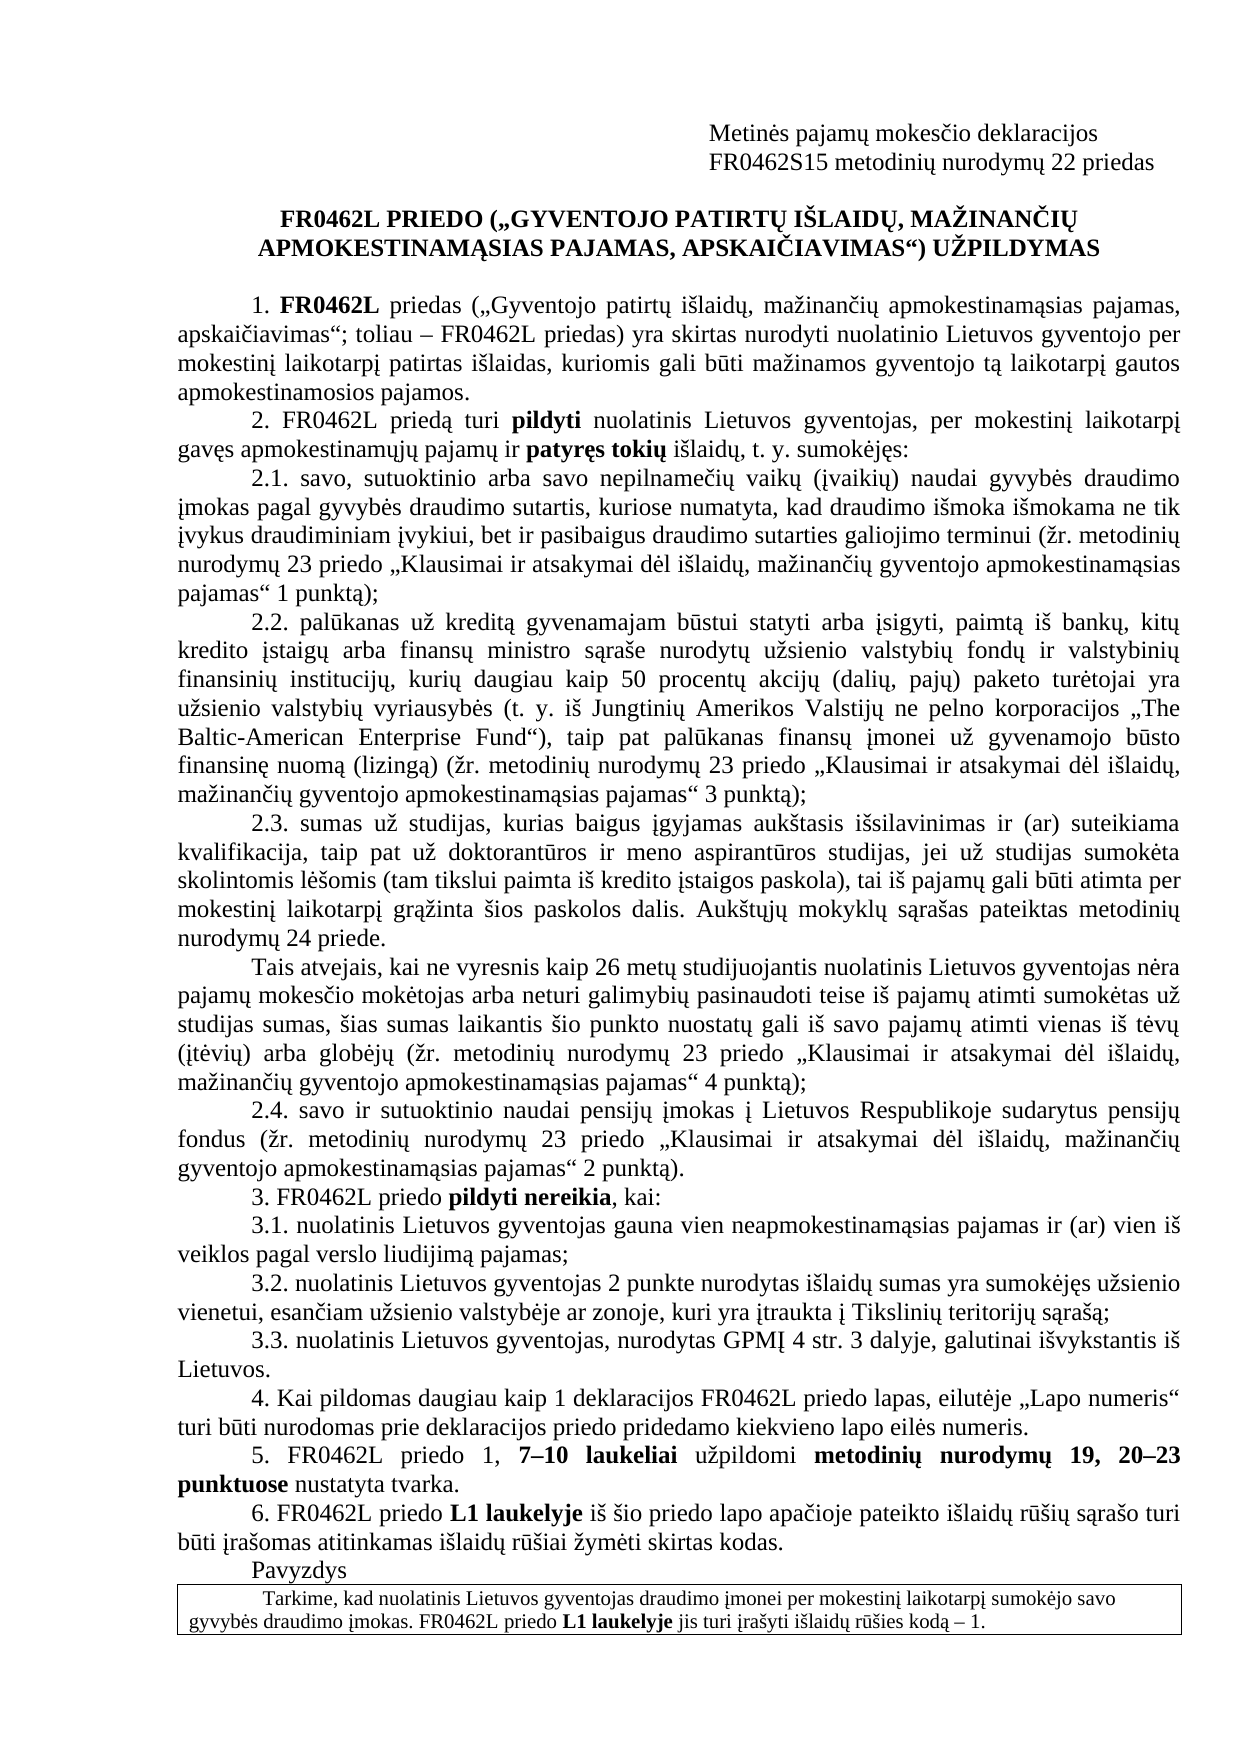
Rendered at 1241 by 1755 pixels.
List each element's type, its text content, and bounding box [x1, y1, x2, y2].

text 2.1. savo, sutuoktinio arba savo nepilnamečių vaikų (įvaikių) naudai gyvybės draudimo įmokas pagal gyvybės draudimo sutartis, kuriose numatyta, kad draudimo išmoka išmokama ne tik įvykus draudiminiam įvykiui, bet ir pasibaigus draudimo sutarties galiojimo terminui (žr. metodinių nurodymų 23 priedo „Klausimai ir atsakymai dėl išlaidų, mažinančių gyventojo apmokestinamąsias pajamas“ 1 punktą); [177, 463, 1181, 607]
text 6. FR0462L priedo L1 laukelyje iš šio priedo lapo apačioje pateikto išlaidų rūšių sąrašo turi būti įrašomas atitinkamas išlaidų rūšiai žymėti skirtas kodas. [177, 1498, 1181, 1556]
text 3.3. nuolatinis Lietuvos gyventojas, nurodytas GPMĮ 4 str. 3 dalyje, galutinai išvykstantis iš Lietuvos. [177, 1326, 1181, 1383]
text 2. FR0462L priedą turi pildyti nuolatinis Lietuvos gyventojas, per mokestinį laikotarpį gavęs apmokestinamųjų pajamų ir patyręs tokių išlaidų, t. y. sumokėjęs: [177, 406, 1181, 463]
text Tais atvejais, kai ne vyresnis kaip 26 metų studijuojantis nuolatinis Lietuvos gyventojas nėra pajamų mokesčio mokėtojas arba neturi galimybių pasinaudoti teise iš pajamų atimti sumokėtas už studijas sumas, šias sumas laikantis šio punkto nuostatų gali iš savo pajamų atimti vienas iš tėvų (įtėvių) arba globėjų (žr. metodinių nurodymų 23 priedo „Klausimai ir atsakymai dėl išlaidų, mažinančių gyventojo apmokestinamąsias pajamas“ 4 punktą); [177, 952, 1181, 1096]
text 1. FR0462L priedas („Gyventojo patirtų išlaidų, mažinančių apmokestinamąsias pajamas, apskaičiavimas“; toliau – FR0462L priedas) yra skirtas nurodyti nuolatinio Lietuvos gyventojo per mokestinį laikotarpį patirtas išlaidas, kuriomis gali būti mažinamos gyventojo tą laikotarpį gautos apmokestinamosios pajamos. [177, 291, 1181, 406]
text 2.3. sumas už studijas, kurias baigus įgyjamas aukštasis išsilavinimas ir (ar) suteikiama kvalifikacija, taip pat už doktorantūros ir meno aspirantūros studijas, jei už studijas sumokėta skolintomis lėšomis (tam tikslui paimta iš kredito įstaigos paskola), tai iš pajamų gali būti atimta per mokestinį laikotarpį grąžinta šios paskolos dalis. Aukštųjų mokyklų sąrašas pateiktas metodinių nurodymų 24 priede. [177, 808, 1181, 952]
text Metinės pajamų mokesčio deklaracijos [177, 118, 1181, 147]
text 5. FR0462L priedo 1, 7–10 laukeliai užpildomi metodinių nurodymų 19, 20–23 punktuose nustatyta tvarka. [177, 1441, 1181, 1498]
text 4. Kai pildomas daugiau kaip 1 deklaracijos FR0462L priedo lapas, eilutėje „Lapo numeris“ turi būti nurodomas prie deklaracijos priedo pridedamo kiekvieno lapo eilės numeris. [177, 1383, 1181, 1441]
table_header Tarkime, kad nuolatinis Lietuvos gyventojas draudimo įmonei per mokestinį laikotarpį sumokėjo savo gyvybės draudimo įmokas. FR0462L priedo L1 laukelyje jis turi įrašyti išlaidų rūšies kodą – 1. [178, 1585, 1181, 1633]
text 3.1. nuolatinis Lietuvos gyventojas gauna vien neapmokestinamąsias pajamas ir (ar) vien iš veiklos pagal verslo liudijimą pajamas; [177, 1211, 1181, 1268]
text Pavyzdys [177, 1556, 1181, 1584]
text FR0462S15 metodinių nurodymų 22 priedas [177, 147, 1181, 176]
text 3. FR0462L priedo pildyti nereikia, kai: [177, 1182, 1181, 1211]
text FR0462L PRIEDO („GYVENTOJO PATIRTŲ IŠLAIDŲ, MAŽINANČIŲ APMOKESTINAMĄSIAS PAJAMAS, APSKAIČIAVIMAS“) UŽPILDYMAS [177, 204, 1181, 262]
text 3.2. nuolatinis Lietuvos gyventojas 2 punkte nurodytas išlaidų sumas yra sumokėjęs užsienio vienetui, esančiam užsienio valstybėje ar zonoje, kuri yra įtraukta į Tikslinių teritorijų sąrašą; [177, 1268, 1181, 1326]
text 2.2. palūkanas už kreditą gyvenamajam būstui statyti arba įsigyti, paimtą iš bankų, kitų kredito įstaigų arba finansų ministro sąraše nurodytų užsienio valstybių fondų ir valstybinių finansinių institucijų, kurių daugiau kaip 50 procentų akcijų (dalių, pajų) paketo turėtojai yra užsienio valstybių vyriausybės (t. y. iš Jungtinių Amerikos Valstijų ne pelno korporacijos „The Baltic-American Enterprise Fund“), taip pat palūkanas finansų įmonei už gyvenamojo būsto finansinę nuomą (lizingą) (žr. metodinių nurodymų 23 priedo „Klausimai ir atsakymai dėl išlaidų, mažinančių gyventojo apmokestinamąsias pajamas“ 3 punktą); [177, 607, 1181, 808]
text 2.4. savo ir sutuoktinio naudai pensijų įmokas į Lietuvos Respublikoje sudarytus pensijų fondus (žr. metodinių nurodymų 23 priedo „Klausimai ir atsakymai dėl išlaidų, mažinančių gyventojo apmokestinamąsias pajamas“ 2 punktą). [177, 1096, 1181, 1182]
